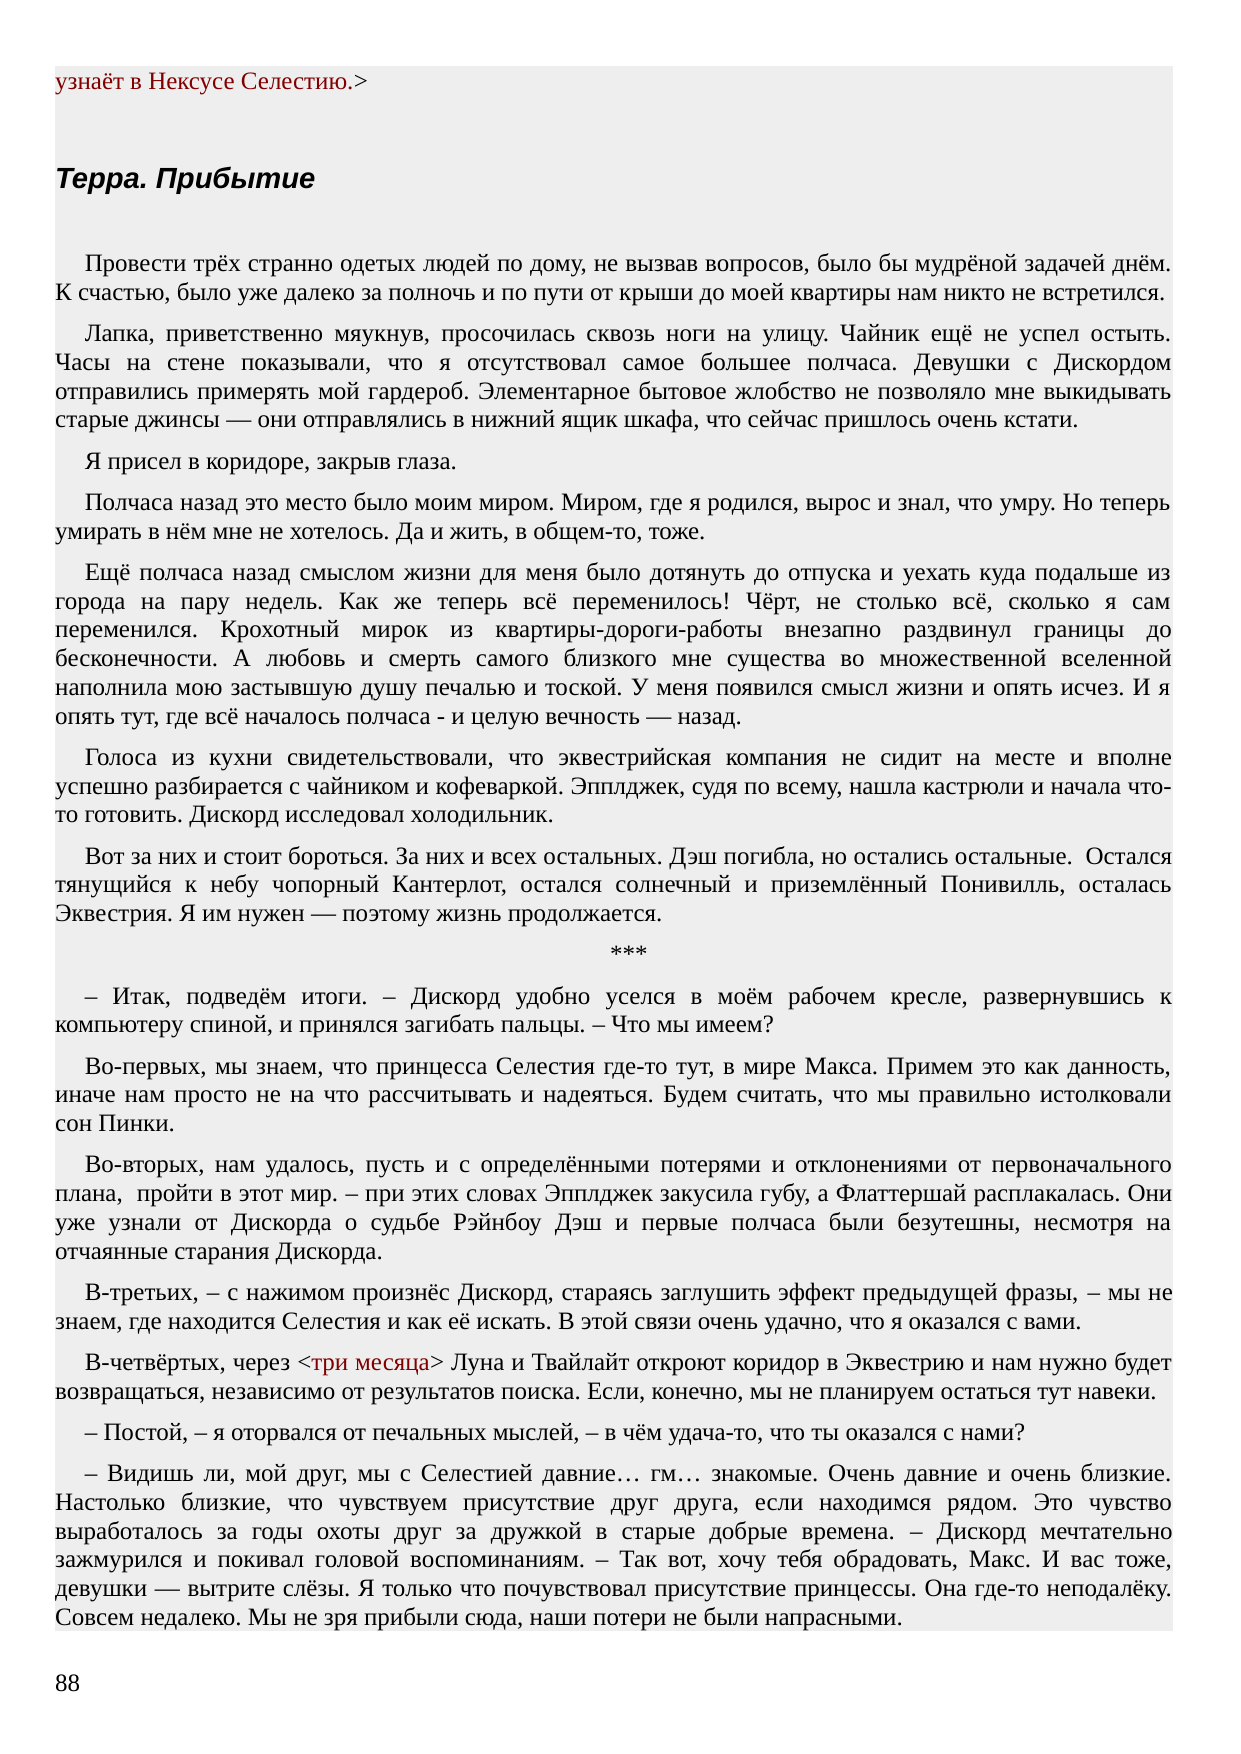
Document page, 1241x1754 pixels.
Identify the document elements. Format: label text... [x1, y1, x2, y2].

text Провести трёх странно одетых людей по дому, не вызвав вопросов, было бы мудрёной задачей днём. К счастью, было уже далеко за полночь и по пути от крыши до моей квартиры нам никто не встретился. [55, 248, 1173, 306]
text – Постой, – я оторвался от печальных мыслей, – в чём удача-то, что ты оказался с нами? [55, 1417, 1173, 1446]
text *** [55, 939, 1173, 968]
text Голоса из кухни свидетельствовали, что эквестрийская компания не сидит на месте и вполне успешно разбирается с чайником и кофеваркой. Эпплджек, судя по всему, нашла кастрюли и начала что-то готовить. Дискорд исследовал холодильник. [55, 742, 1173, 828]
text – Итак, подведём итоги. – Дискорд удобно уселся в моём рабочем кресле, развернувшись к компьютеру спиной, и принялся загибать пальцы. – Что мы имеем? [55, 981, 1173, 1038]
text Полчаса назад это место было моим миром. Миром, где я родился, вырос и знал, что умру. Но теперь умирать в нём мне не хотелось. Да и жить, в общем-то, тоже. [55, 487, 1173, 544]
text Во-первых, мы знаем, что принцесса Селестия где-то тут, в мире Макса. Примем это как данность, иначе нам просто не на что рассчитывать и надеяться. Будем считать, что мы правильно истолковали сон Пинки. [55, 1051, 1173, 1137]
text – Видишь ли, мой друг, мы с Селестией давние… гм… знакомые. Очень давние и очень близкие. Настолько близкие, что чувствуем присутствие друг друга, если находимся рядом. Это чувство выработалось за годы охоты друг за дружкой в старые добрые времена. – Дискорд мечтательно зажмурился и покивал головой воспоминаниям. – Так вот, хочу тебя обрадовать, Макс. И вас тоже, девушки — вытрите слёзы. Я только что почувствовал присутствие принцессы. Она где-то неподалёку. Совсем недалеко. Мы не зря прибыли сюда, наши потери не были напрасными. [55, 1458, 1173, 1631]
text В-третьих, – с нажимом произнёс Дискорд, стараясь заглушить эффект предыдущей фразы, – мы не знаем, где находится Селестия и как её искать. В этой связи очень удачно, что я оказался с вами. [55, 1277, 1173, 1334]
text Я присел в коридоре, закрыв глаза. [55, 446, 1173, 474]
text Во-вторых, нам удалось, пусть и с определёнными потерями и отклонениями от первоначального плана, пройти в этот мир. – при этих словах Эпплджек закусила губу, а Флаттершай расплакалась. Они уже узнали от Дискорда о судьбе Рэйнбоу Дэш и первые полчаса были безутешны, несмотря на отчаянные старания Дискорда. [55, 1149, 1173, 1264]
text Лапка, приветственно мяукнув, просочилась сквозь ноги на улицу. Чайник ещё не успел остыть. Часы на стене показывали, что я отсутствовал самое большее полчаса. Девушки с Дискордом отправились примерять мой гардероб. Элементарное бытовое жлобство не позволяло мне выкидывать старые джинсы — они отправлялись в нижний ящик шкафа, что сейчас пришлось очень кстати. [55, 318, 1173, 433]
text узнаёт в Нексусе Селестию.> [55, 66, 1173, 95]
text Вот за них и стоит бороться. За них и всех остальных. Дэш погибла, но остались остальные. Остался тянущийся к небу чопорный Кантерлот, остался солнечный и приземлённый Понивилль, осталась Эквестрия. Я им нужен — поэтому жизнь продолжается. [55, 841, 1173, 927]
subtitle Терра. Прибытие [55, 161, 1173, 194]
text Ещё полчаса назад смыслом жизни для меня было дотянуть до отпуска и уехать куда подальше из города на пару недель. Как же теперь всё переменилось! Чёрт, не столько всё, сколько я сам переменился. Крохотный мирок из квартиры-дороги-работы внезапно раздвинул границы до бесконечности. А любовь и смерть самого близкого мне существа во множественной вселенной наполнила мою застывшую душу печалью и тоской. У меня появился смысл жизни и опять исчез. И я опять тут, где всё началось полчаса - и целую вечность — назад. [55, 557, 1173, 729]
text В-четвёртых, через <три месяца> Луна и Твайлайт откроют коридор в Эквестрию и нам нужно будет возвращаться, независимо от результатов поиска. Если, конечно, мы не планируем остаться тут навеки. [55, 1347, 1173, 1404]
